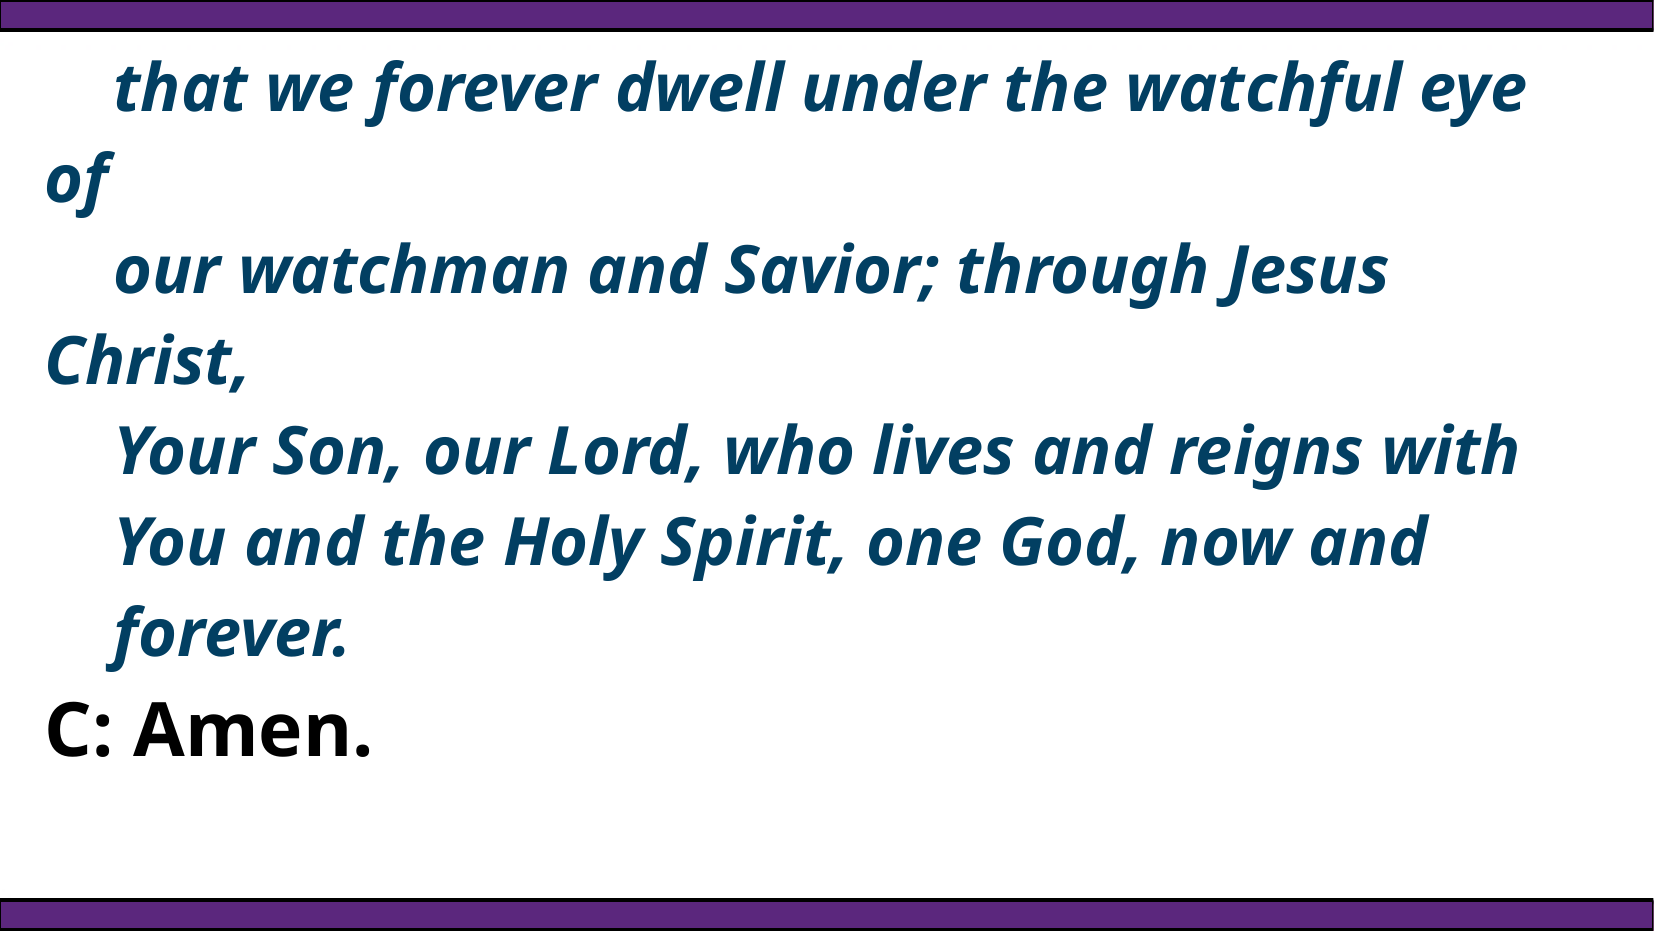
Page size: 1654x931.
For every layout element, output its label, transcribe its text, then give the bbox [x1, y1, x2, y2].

picture [0, 31, 1654, 900]
text_box [0, 900, 1654, 931]
text_box that we forever dwell under the watchful eye of our watchman and Savior; through Jesus Christ, Your Son, our Lord, who lives and reigns with You and the Holy Spirit, one God, now and forever. C: Amen. [30, 33, 1591, 592]
text_box [0, 0, 1654, 31]
